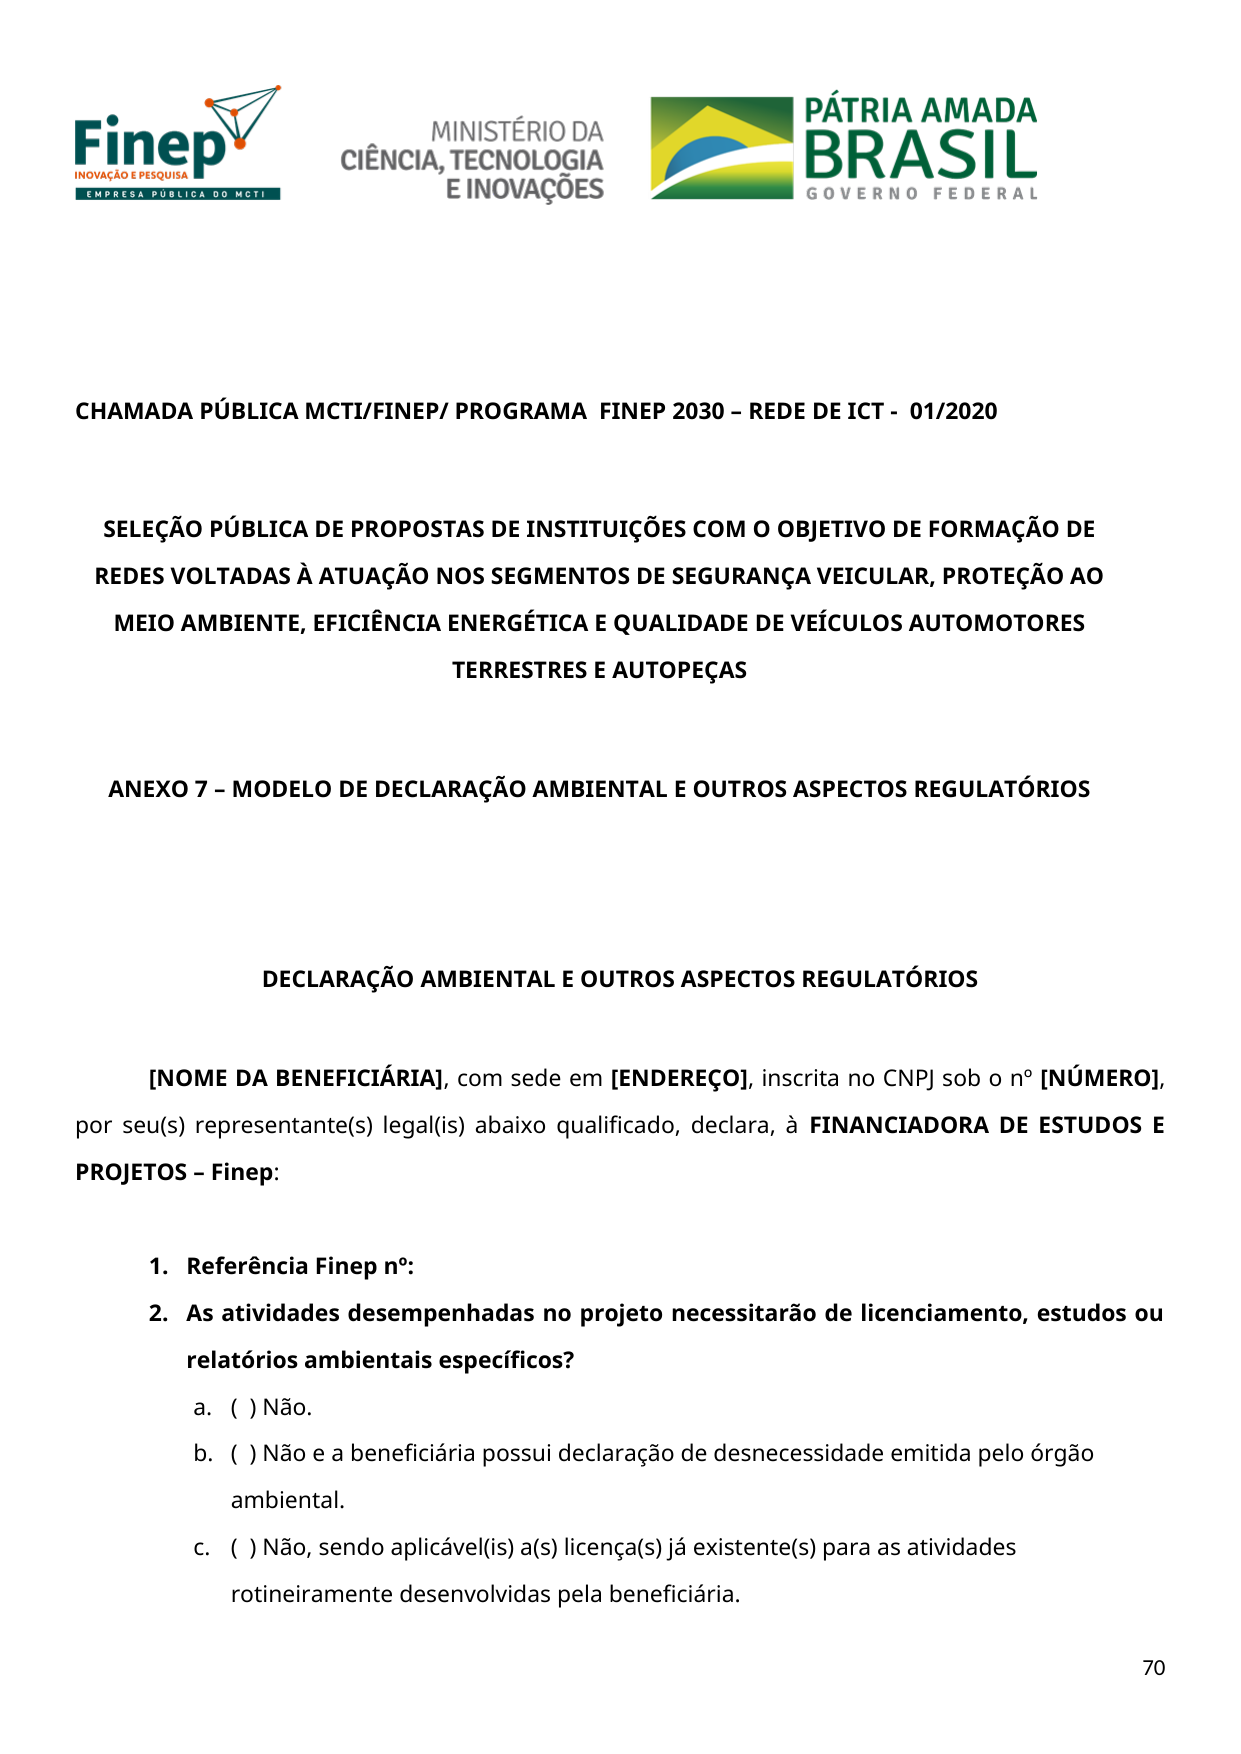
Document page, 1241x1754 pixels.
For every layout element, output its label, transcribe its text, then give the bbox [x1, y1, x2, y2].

text [NOME DA BENEFICIÁRIA], com sede em [ENDEREÇO], inscrita no CNPJ sob o nº [NÚMERO], por seu(s) representante(s) legal(is) abaixo qualificado, declara, à FINANCIADORA DE ESTUDOS E PROJETOS – Finep: [75, 1062, 1165, 1187]
subtitle DECLARAÇÃO AMBIENTAL E OUTROS ASPECTOS REGULATÓRIOS [75, 963, 1165, 995]
list ( ) Não e a beneficiária possui declaração de desnecessidade emitida pelo órgão ambiental. [193, 1437, 1165, 1516]
list ( ) Não. [193, 1391, 1165, 1422]
text CHAMADA PÚBLICA MCTI/FINEP/ PROGRAMA FINEP 2030 – Rede de ICT - 01/2020 [75, 395, 1124, 426]
text SELEÇÃO PÚBLICA DE PROPOSTAS DE INSTITUIÇÕES COM O OBJETIVO DE FORMAÇÃO DE REDES VOLTADAS À ATUAÇÃO NOS SEGMENTOS DE SEGURANÇA VEICULAR, PROTEÇÃO AO MEIO AMBIENTE, EFICIÊNCIA ENERGÉTICA E QUALIDADE DE VEÍCULOS AUTOMOTORES TERRESTRES E AUTOPEÇAS [75, 513, 1124, 685]
list ( ) Não, sendo aplicável(is) a(s) licença(s) já existente(s) para as atividades rotineiramente desenvolvidas pela beneficiária. [193, 1531, 1165, 1609]
list Referência Finep nº: [149, 1250, 1165, 1281]
list As atividades desempenhadas no projeto necessitarão de licenciamento, estudos ou relatórios ambientais específicos? [149, 1297, 1165, 1375]
text ANEXO 7 – MODELO DE DECLARAÇÃO AMBIENTAL E OUTROS ASPECTOS REGULATÓRIOS [75, 773, 1124, 804]
